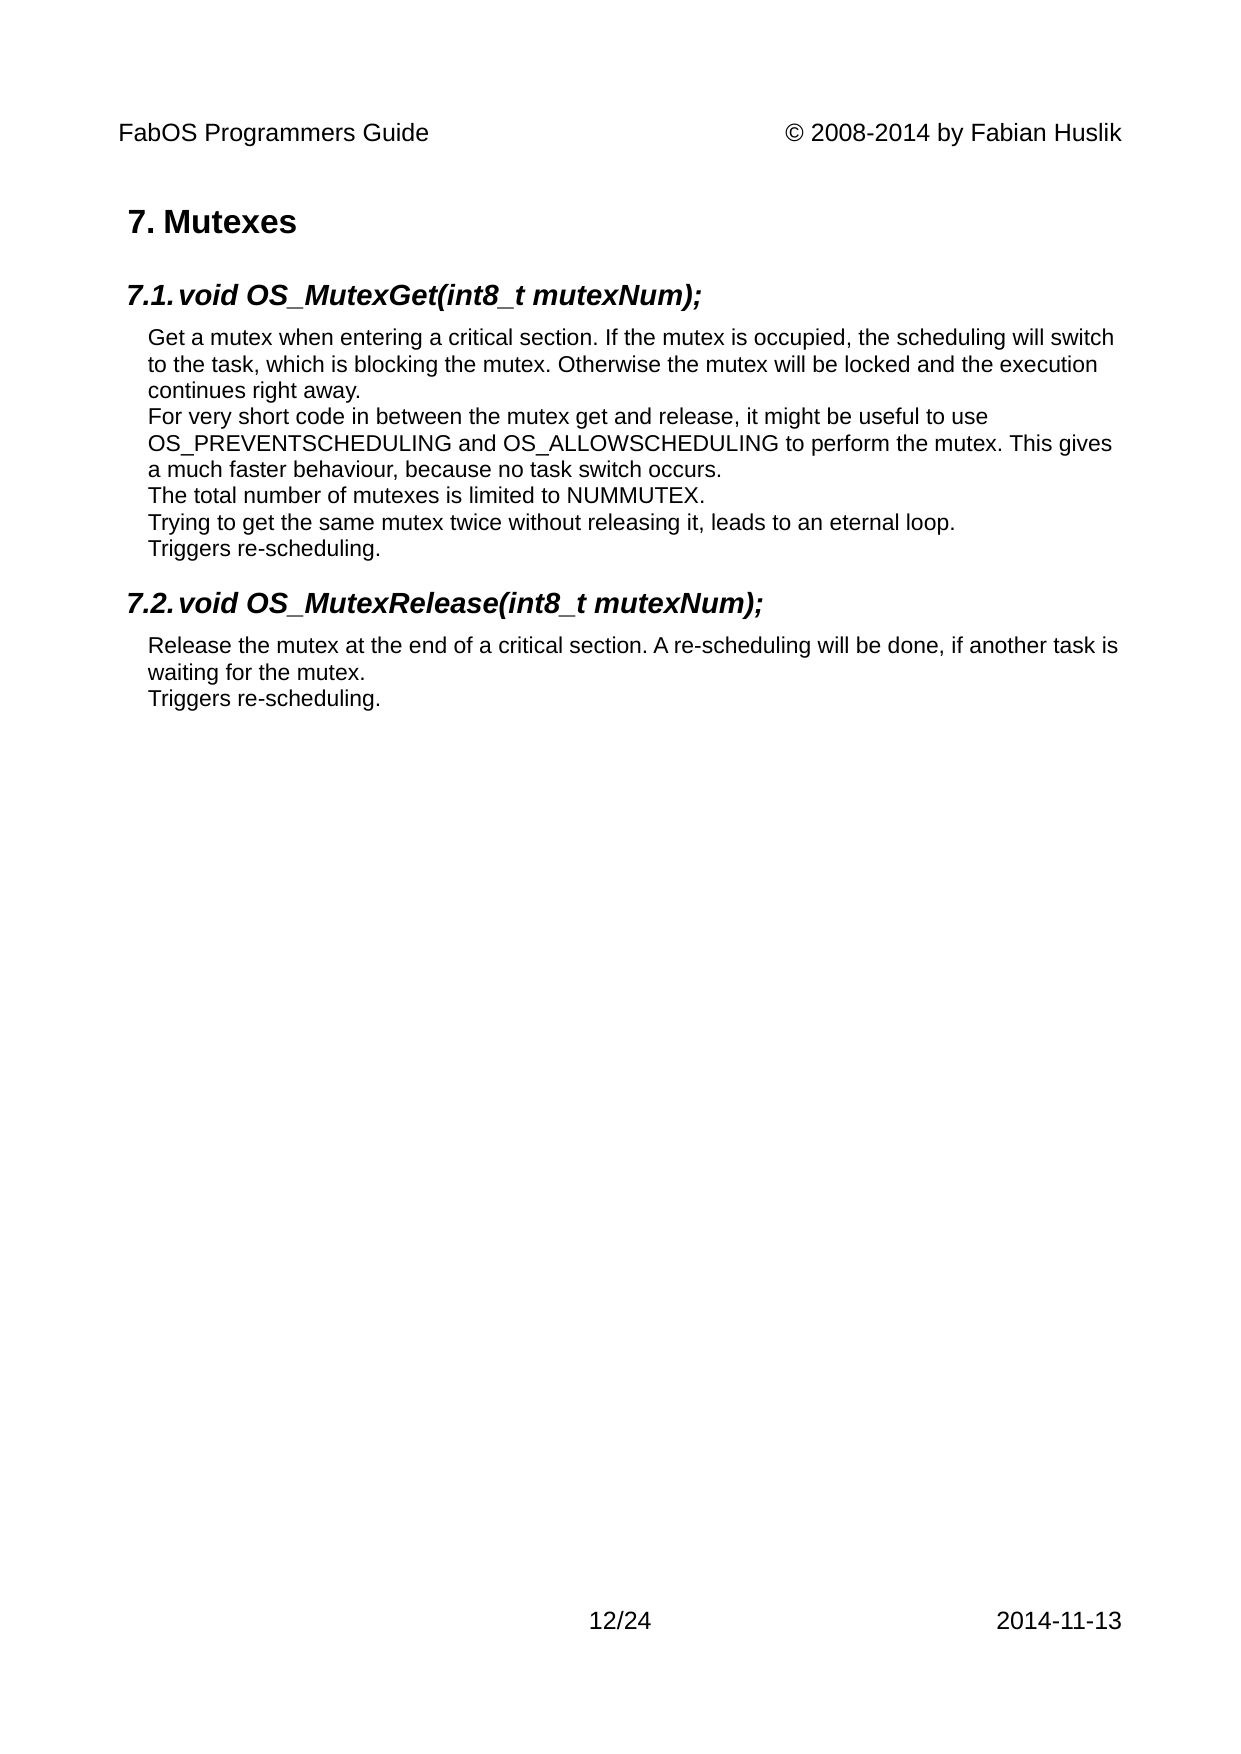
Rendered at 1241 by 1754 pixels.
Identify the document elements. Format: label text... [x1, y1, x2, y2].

text Get a mutex when entering a critical section. If the mutex is occupied, the scheduling will switch to the task, which is blocking the mutex. Otherwise the mutex will be locked and the execution continues right away. [148, 324, 1122, 403]
subtitle void OS_MutexRelease(int8_t mutexNum); [118, 586, 1122, 620]
text Trying to get the same mutex twice without releasing it, leads to an eternal loop. [148, 509, 1122, 535]
text Triggers re-scheduling. [148, 535, 1122, 561]
text Triggers re-scheduling. [148, 685, 1122, 712]
subtitle void OS_MutexGet(int8_t mutexNum); [118, 278, 1122, 312]
text Release the mutex at the end of a critical section. A re-scheduling will be done, if another task is waiting for the mutex. [148, 632, 1122, 685]
text For very short code in between the mutex get and release, it might be useful to use OS_PREVENTSCHEDULING and OS_ALLOWSCHEDULING to perform the mutex. This gives a much faster behaviour, because no task switch occurs. The total number of mutexes is limited to NUMMUTEX. [148, 403, 1122, 509]
subtitle Mutexes [118, 202, 1122, 241]
